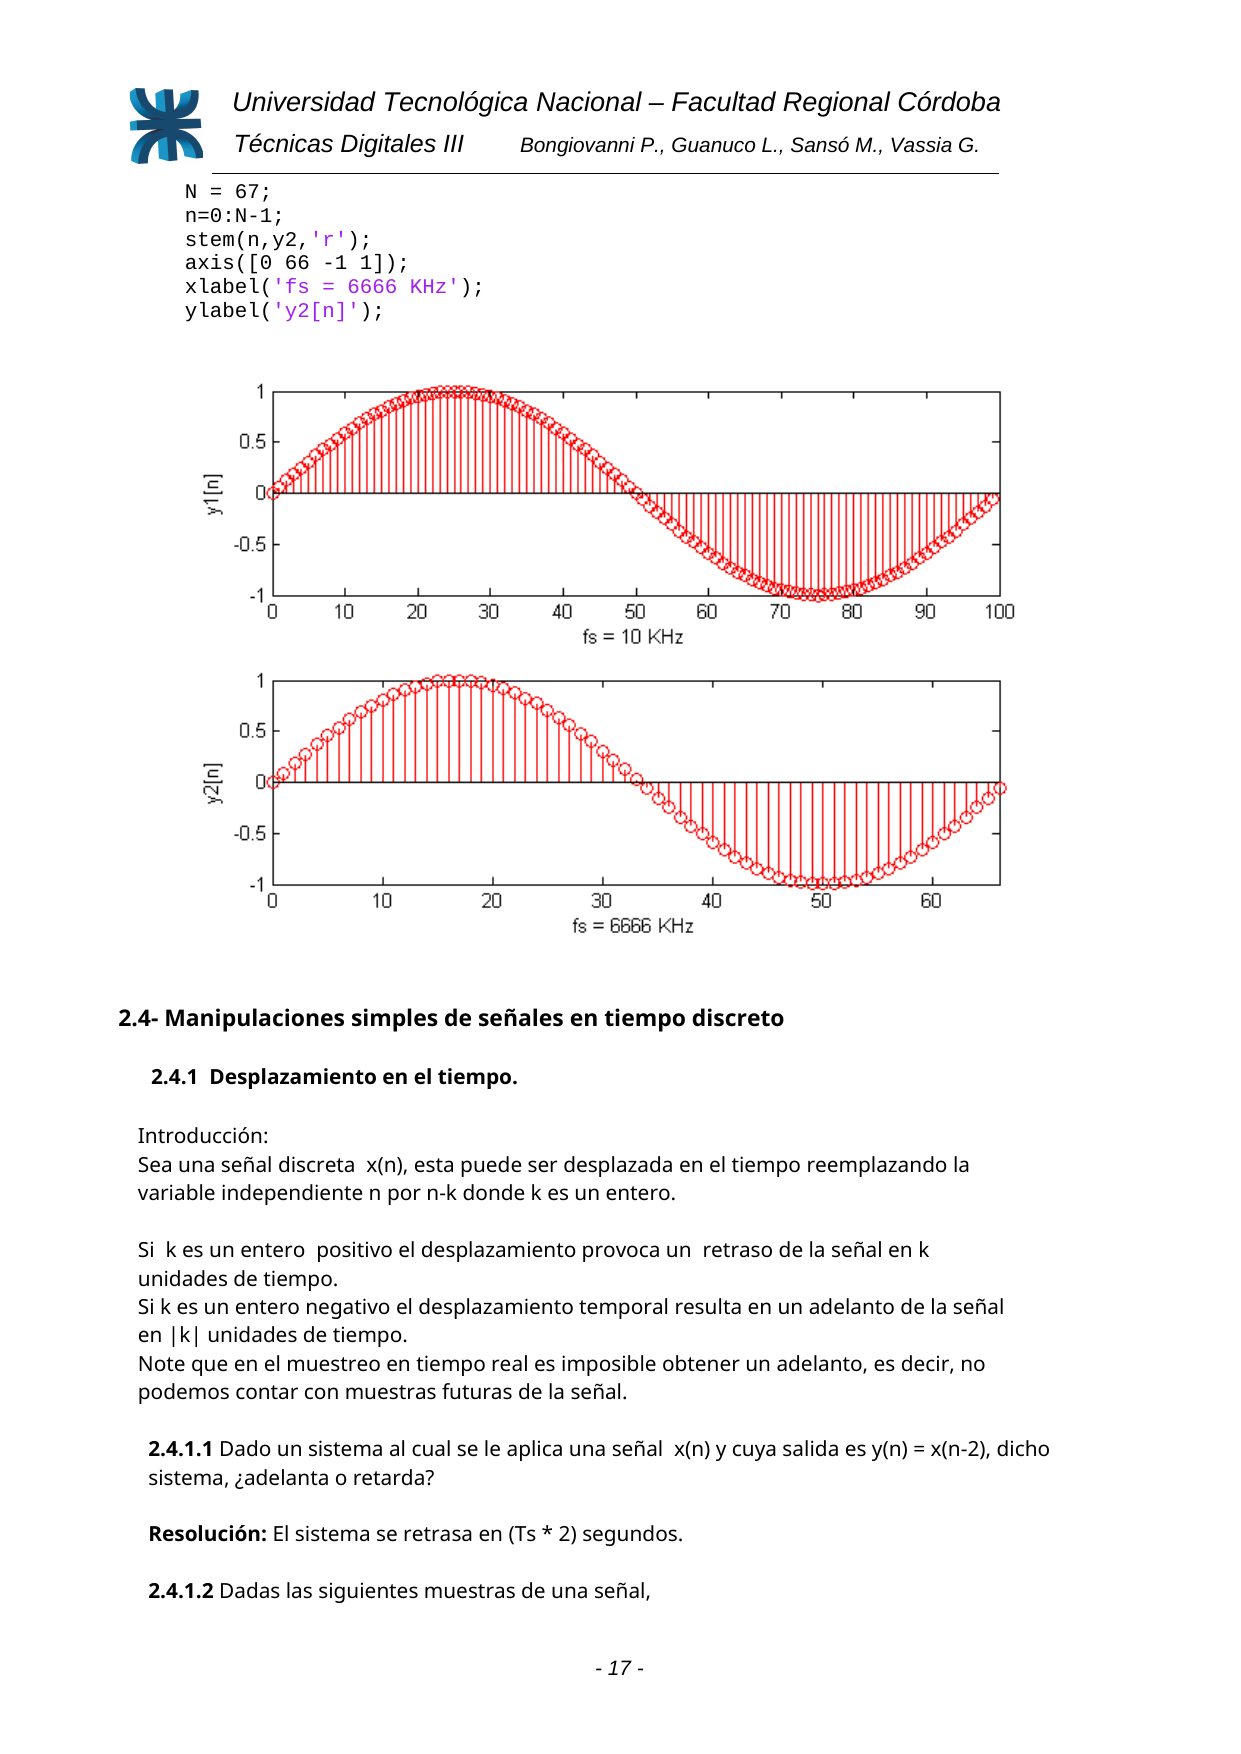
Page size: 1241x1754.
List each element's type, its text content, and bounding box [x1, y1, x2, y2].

text N = 67; [184, 181, 1122, 205]
text Si k es un entero negativo el desplazamiento temporal resulta en un adelanto de la señal [138, 1292, 1122, 1321]
picture [151, 347, 1089, 955]
picture [129, 88, 203, 164]
text 2.4.1 Desplazamiento en el tiempo. [151, 1062, 1122, 1090]
text variable independiente n por n-k donde k es un entero. [138, 1178, 1122, 1207]
text unidades de tiempo. [138, 1264, 1122, 1292]
text axis([0 66 -1 1]); [184, 252, 1122, 276]
text stem(n,y2,'r'); [184, 229, 1122, 252]
text podemos contar con muestras futuras de la señal. [138, 1377, 1122, 1406]
text Resolución: El sistema se retrasa en (Ts * 2) segundos. [148, 1519, 1122, 1548]
text n=0:N-1; [184, 205, 1122, 229]
text 2.4.1.2 Dadas las siguientes muestras de una señal, [148, 1576, 1122, 1605]
text Sea una señal discreta x(n), esta puede ser desplazada en el tiempo reemplazando la [138, 1150, 1122, 1178]
text en |k| unidades de tiempo. [138, 1321, 1122, 1349]
text Note que en el muestreo en tiempo real es imposible obtener un adelanto, es decir, no [138, 1349, 1122, 1377]
text 2.4.1.1 Dado un sistema al cual se le aplica una señal x(n) y cuya salida es y(n) = x(n-2), dicho sistema, ¿adelanta o retarda? [148, 1434, 1122, 1491]
text Introducción: [138, 1121, 1122, 1150]
text ylabel('y2[n]'); [184, 300, 1122, 323]
text Si k es un entero positivo el desplazamiento provoca un retraso de la señal en k [138, 1235, 1122, 1264]
list 2.4- Manipulaciones simples de señales en tiempo discreto [118, 1002, 1122, 1033]
text xlabel('fs = 6666 KHz'); [184, 276, 1122, 300]
